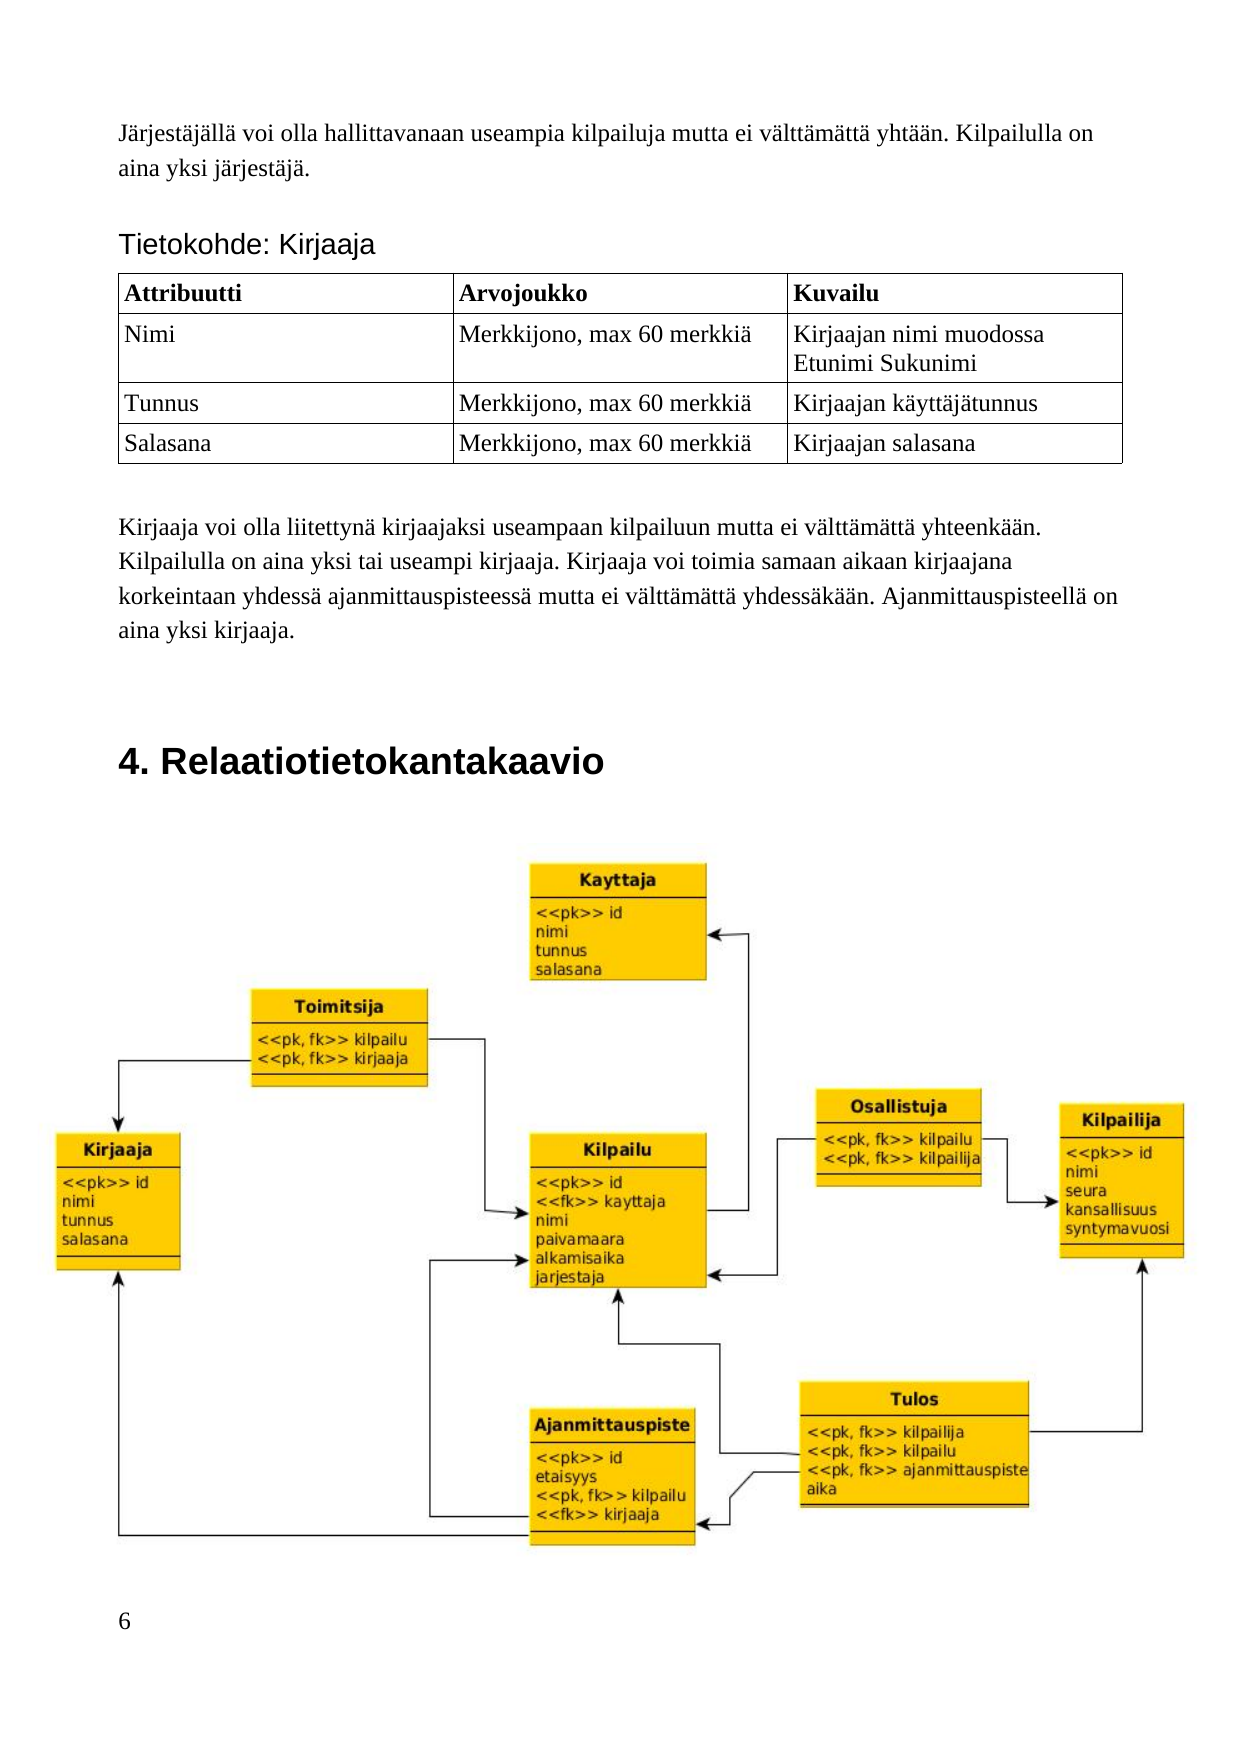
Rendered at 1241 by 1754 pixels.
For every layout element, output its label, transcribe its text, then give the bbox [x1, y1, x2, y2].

table_cell Kirjaajan salasana [788, 424, 1122, 463]
table_cell Merkkijono, max 60 merkkiä [454, 314, 787, 382]
table_cell Tunnus [119, 383, 453, 422]
text Järjestäjällä voi olla hallittavanaan useampia kilpailuja mutta ei välttämättä yhtään. Kilpailulla on aina yksi järjestäjä. [118, 118, 1122, 181]
table_header Arvojoukko [454, 274, 787, 313]
table_cell Kirjaajan käyttäjätunnus [788, 383, 1122, 422]
table_cell Nimi [119, 314, 453, 382]
subtitle 4. Relaatiotietokantakaavio [118, 738, 1122, 782]
table_cell Salasana [119, 424, 453, 463]
table_cell Merkkijono, max 60 merkkiä [454, 424, 787, 463]
picture [37, 843, 1203, 1566]
subtitle Tietokohde: Kirjaaja [118, 227, 1122, 260]
text Kirjaaja voi olla liitettynä kirjaajaksi useampaan kilpailuun mutta ei välttämättä yhteenkään. Kilpailulla on aina yksi tai useampi kirjaaja. Kirjaaja voi toimia samaan aikaan kirjaajana korkeintaan yhdessä ajanmittauspisteessä mutta ei välttämättä yhdessäkään. Ajanmittauspisteellä on aina yksi kirjaaja. [118, 512, 1122, 644]
table_header Attribuutti [119, 274, 453, 313]
table_cell Merkkijono, max 60 merkkiä [454, 383, 787, 422]
table_cell Kirjaajan nimi muodossa Etunimi Sukunimi [788, 314, 1122, 382]
table_header Kuvailu [788, 274, 1122, 313]
